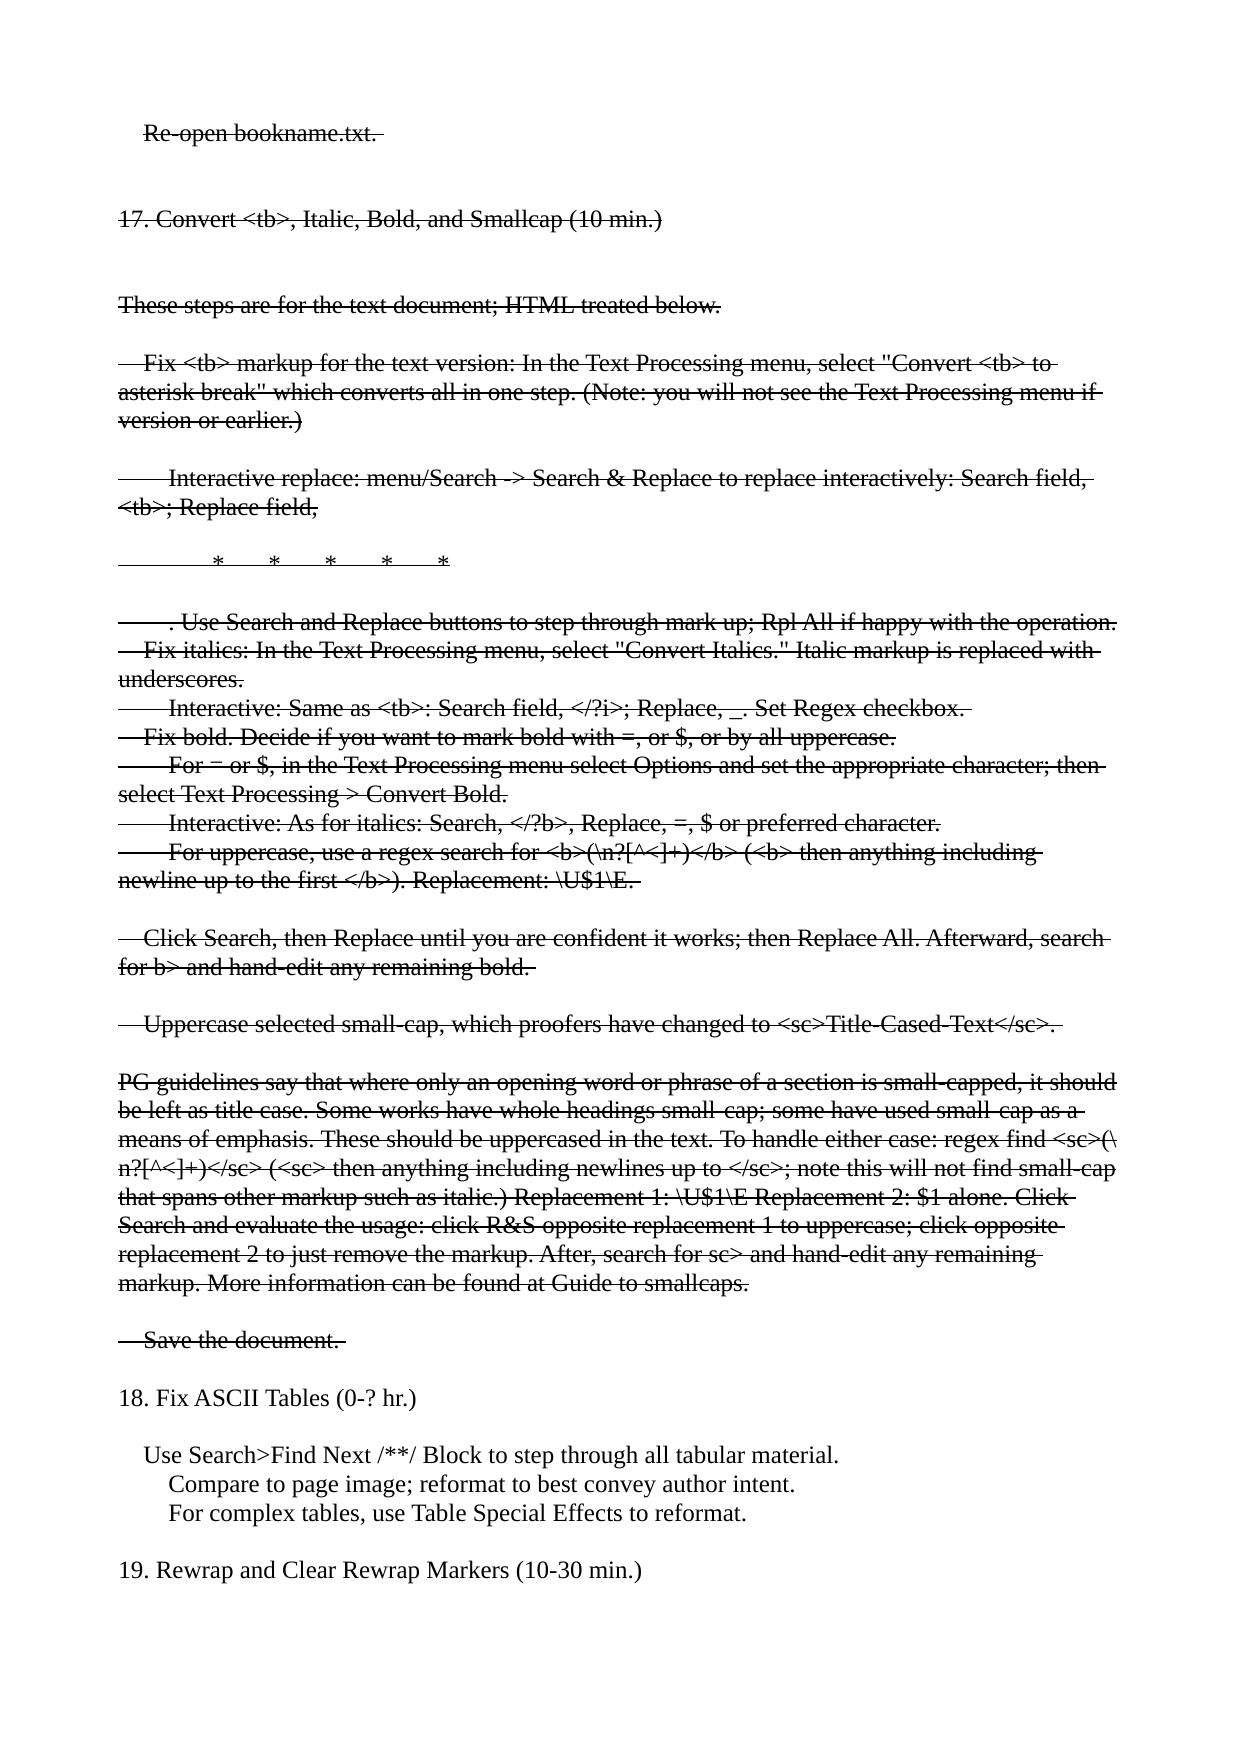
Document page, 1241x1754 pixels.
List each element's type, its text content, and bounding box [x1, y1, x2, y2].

text For complex tables, use Table Special Effects to reformat. [118, 1498, 1122, 1527]
text . Use Search and Replace buttons to step through mark up; Rpl All if happy with the operation. [118, 607, 1122, 636]
text For uppercase, use a regex search for <b>(\n?[^<]+)</b> (<b> then anything including newline up to the first </b>). Replacement: \U$1\E. [118, 837, 1122, 894]
text PG guidelines say that where only an opening word or phrase of a section is small-capped, it should be left as title case. Some works have whole headings small-cap; some have used small-cap as a means of emphasis. These should be uppercased in the text. To handle either case: regex find <sc>(\n?[^<]+)</sc> (<sc> then anything including newlines up to </sc>; note this will not find small-cap that spans other markup such as italic.) Replacement 1: \U$1\E Replacement 2: $1 alone. Click Search and evaluate the usage: click R&S opposite replacement 1 to uppercase; click opposite replacement 2 to just remove the markup. After, search for sc> and hand-edit any remaining markup. More information can be found at Guide to smallcaps. [118, 1067, 1122, 1297]
text These steps are for the text document; HTML treated below. [118, 291, 1122, 319]
text Save the document. [118, 1326, 1122, 1354]
text Re-open bookname.txt. [118, 118, 1122, 147]
text Interactive: Same as <tb>: Search field, </?i>; Replace, _. Set Regex checkbox. [118, 693, 1122, 722]
text Click Search, then Replace until you are confident it works; then Replace All. Afterward, search for b> and hand-edit any remaining bold. [118, 923, 1122, 981]
text Fix bold. Decide if you want to mark bold with =, or $, or by all uppercase. [118, 722, 1122, 751]
text Uppercase selected small-cap, which proofers have changed to <sc>Title-Cased-Text</sc>. [118, 1009, 1122, 1038]
text * * * * * [118, 549, 1122, 578]
text 18. Fix ASCII Tables (0-? hr.) [118, 1383, 1122, 1412]
text Use Search>Find Next /**/ Block to step through all tabular material. [118, 1441, 1122, 1469]
text Interactive: As for italics: Search, </?b>, Replace, =, $ or preferred character. [118, 808, 1122, 837]
text 19. Rewrap and Clear Rewrap Markers (10-30 min.) [118, 1556, 1122, 1584]
text 17. Convert <tb>, Italic, Bold, and Smallcap (10 min.) [118, 204, 1122, 233]
text Compare to page image; reformat to best convey author intent. [118, 1469, 1122, 1498]
text Interactive replace: menu/Search -> Search & Replace to replace interactively: Search field, <tb>; Replace field, [118, 463, 1122, 521]
text For = or $, in the Text Processing menu select Options and set the appropriate character; then select Text Processing > Convert Bold. [118, 751, 1122, 808]
text Fix italics: In the Text Processing menu, select "Convert Italics." Italic markup is replaced with underscores. [118, 636, 1122, 693]
text Fix <tb> markup for the text version: In the Text Processing menu, select "Convert <tb> to asterisk break" which converts all in one step. (Note: you will not see the Text Processing menu if version or earlier.) [118, 348, 1122, 434]
